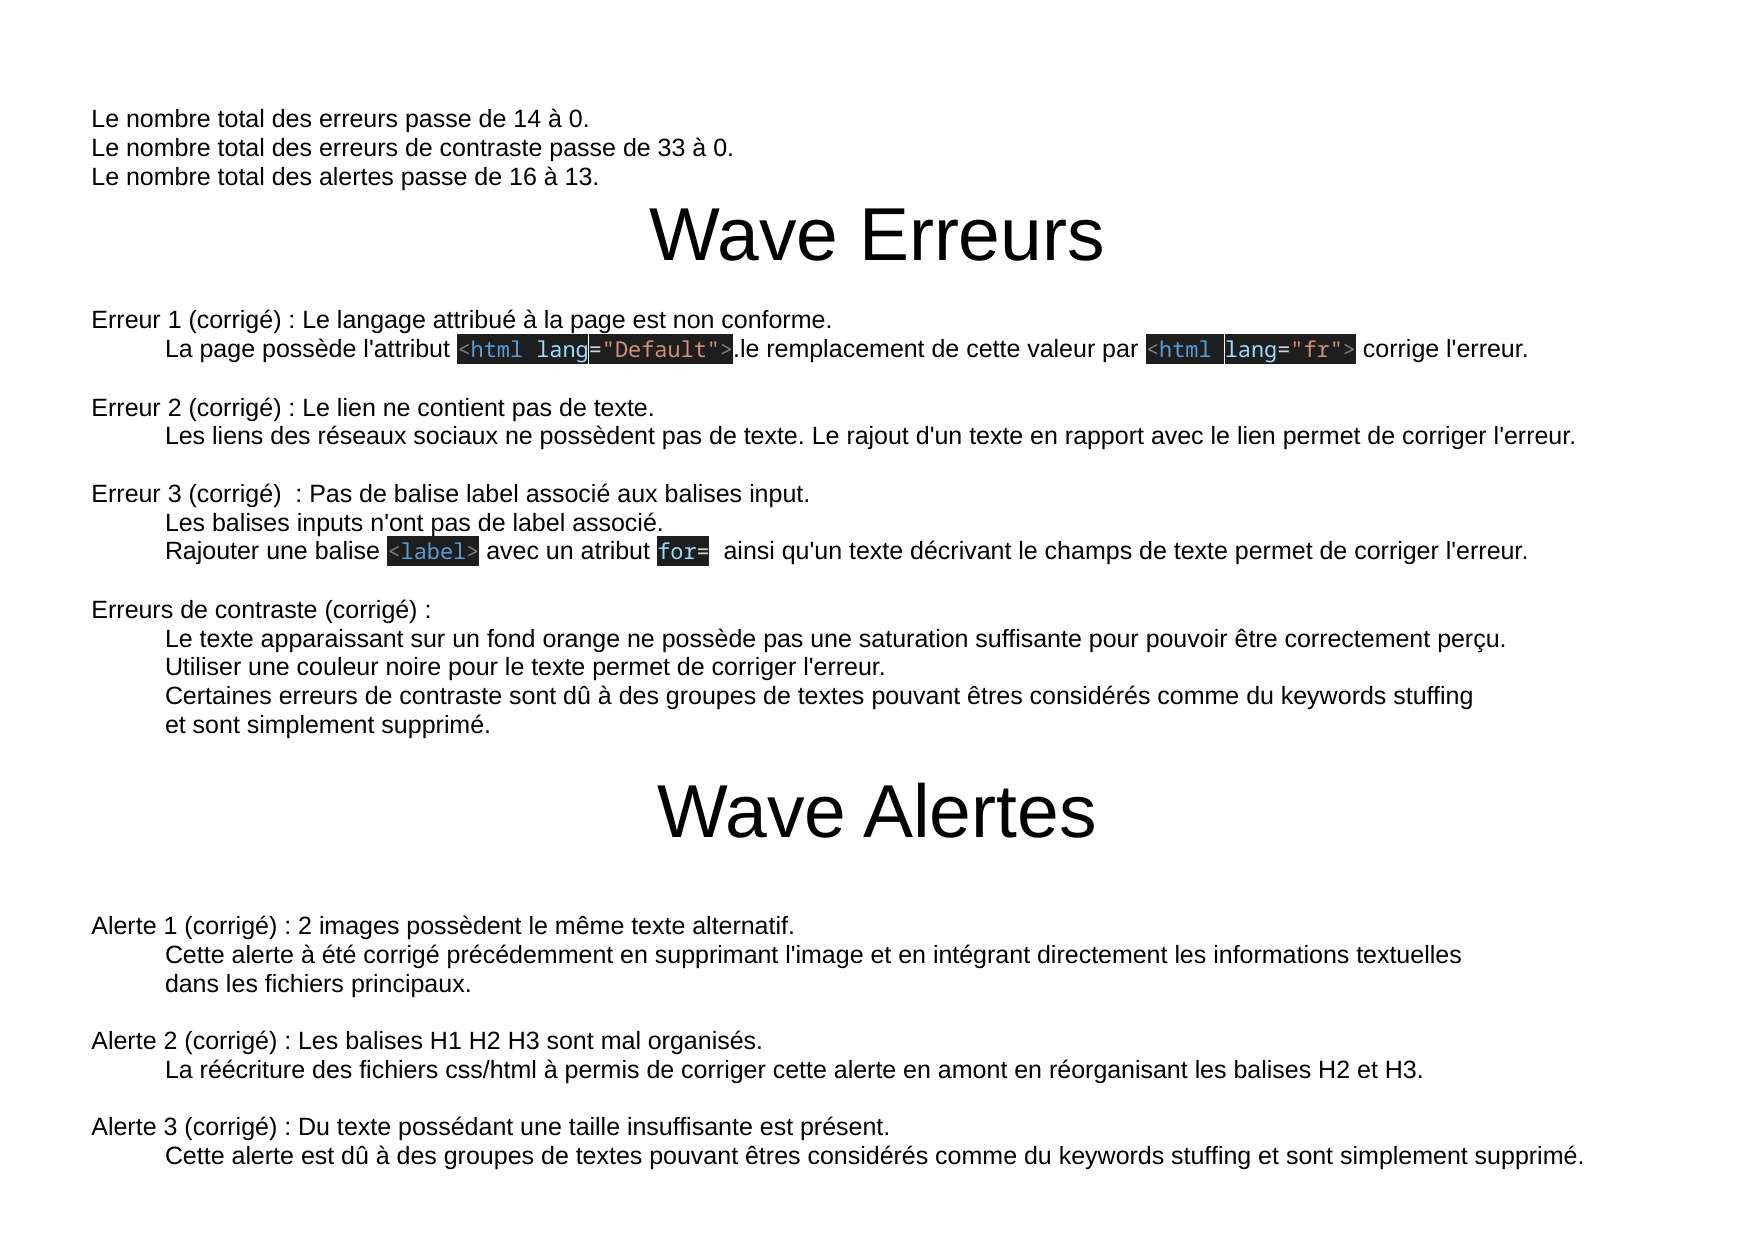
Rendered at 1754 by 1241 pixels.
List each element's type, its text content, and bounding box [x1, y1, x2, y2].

text Les balises inputs n'ont pas de label associé. [18, 507, 1736, 536]
text Erreur 3 (corrigé) : Pas de balise label associé aux balises input. [18, 479, 1736, 507]
text Le nombre total des erreurs passe de 14 à 0. [18, 104, 1736, 133]
text Wave Erreurs [18, 190, 1736, 276]
text Erreur 1 (corrigé) : Le langage attribué à la page est non conforme. [18, 305, 1736, 334]
text Alerte 1 (corrigé) : 2 images possèdent le même texte alternatif. [18, 911, 1736, 940]
text La réécriture des fichiers css/html à permis de corriger cette alerte en amont en réorganisant les balises H2 et H3. [18, 1055, 1736, 1083]
text Cette alerte à été corrigé précédemment en supprimant l'image et en intégrant directement les informations textuelles [18, 940, 1736, 968]
text Rajouter une balise <label> avec un atribut for= ainsi qu'un texte décrivant le champs de texte permet de corriger l'erreur. [18, 536, 1736, 566]
text dans les fichiers principaux. [18, 968, 1736, 997]
text Alerte 2 (corrigé) : Les balises H1 H2 H3 sont mal organisés. [18, 1026, 1736, 1055]
text Cette alerte est dû à des groupes de textes pouvant êtres considérés comme du keywords stuffing et sont simplement supprimé. [18, 1141, 1736, 1170]
text Les liens des réseaux sociaux ne possèdent pas de texte. Le rajout d'un texte en rapport avec le lien permet de corriger l'erreur. [18, 421, 1736, 450]
text Le nombre total des alertes passe de 16 à 13. [18, 161, 1736, 190]
text Alerte 3 (corrigé) : Du texte possédant une taille insuffisante est présent. [18, 1112, 1736, 1141]
text Certaines erreurs de contraste sont dû à des groupes de textes pouvant êtres considérés comme du keywords stuffing [18, 681, 1736, 710]
text Le nombre total des erreurs de contraste passe de 33 à 0. [18, 133, 1736, 161]
text Utiliser une couleur noire pour le texte permet de corriger l'erreur. [18, 652, 1736, 681]
text Le texte apparaissant sur un fond orange ne possède pas une saturation suffisante pour pouvoir être correctement perçu. [18, 623, 1736, 652]
text La page possède l'attribut <html lang="Default">.le remplacement de cette valeur par <html lang="fr"> corrige l'erreur. [18, 334, 1736, 364]
text et sont simplement supprimé. [18, 710, 1736, 738]
text Erreurs de contraste (corrigé) : [18, 595, 1736, 623]
text Wave Alertes [18, 767, 1736, 853]
text Erreur 2 (corrigé) : Le lien ne contient pas de texte. [18, 392, 1736, 421]
